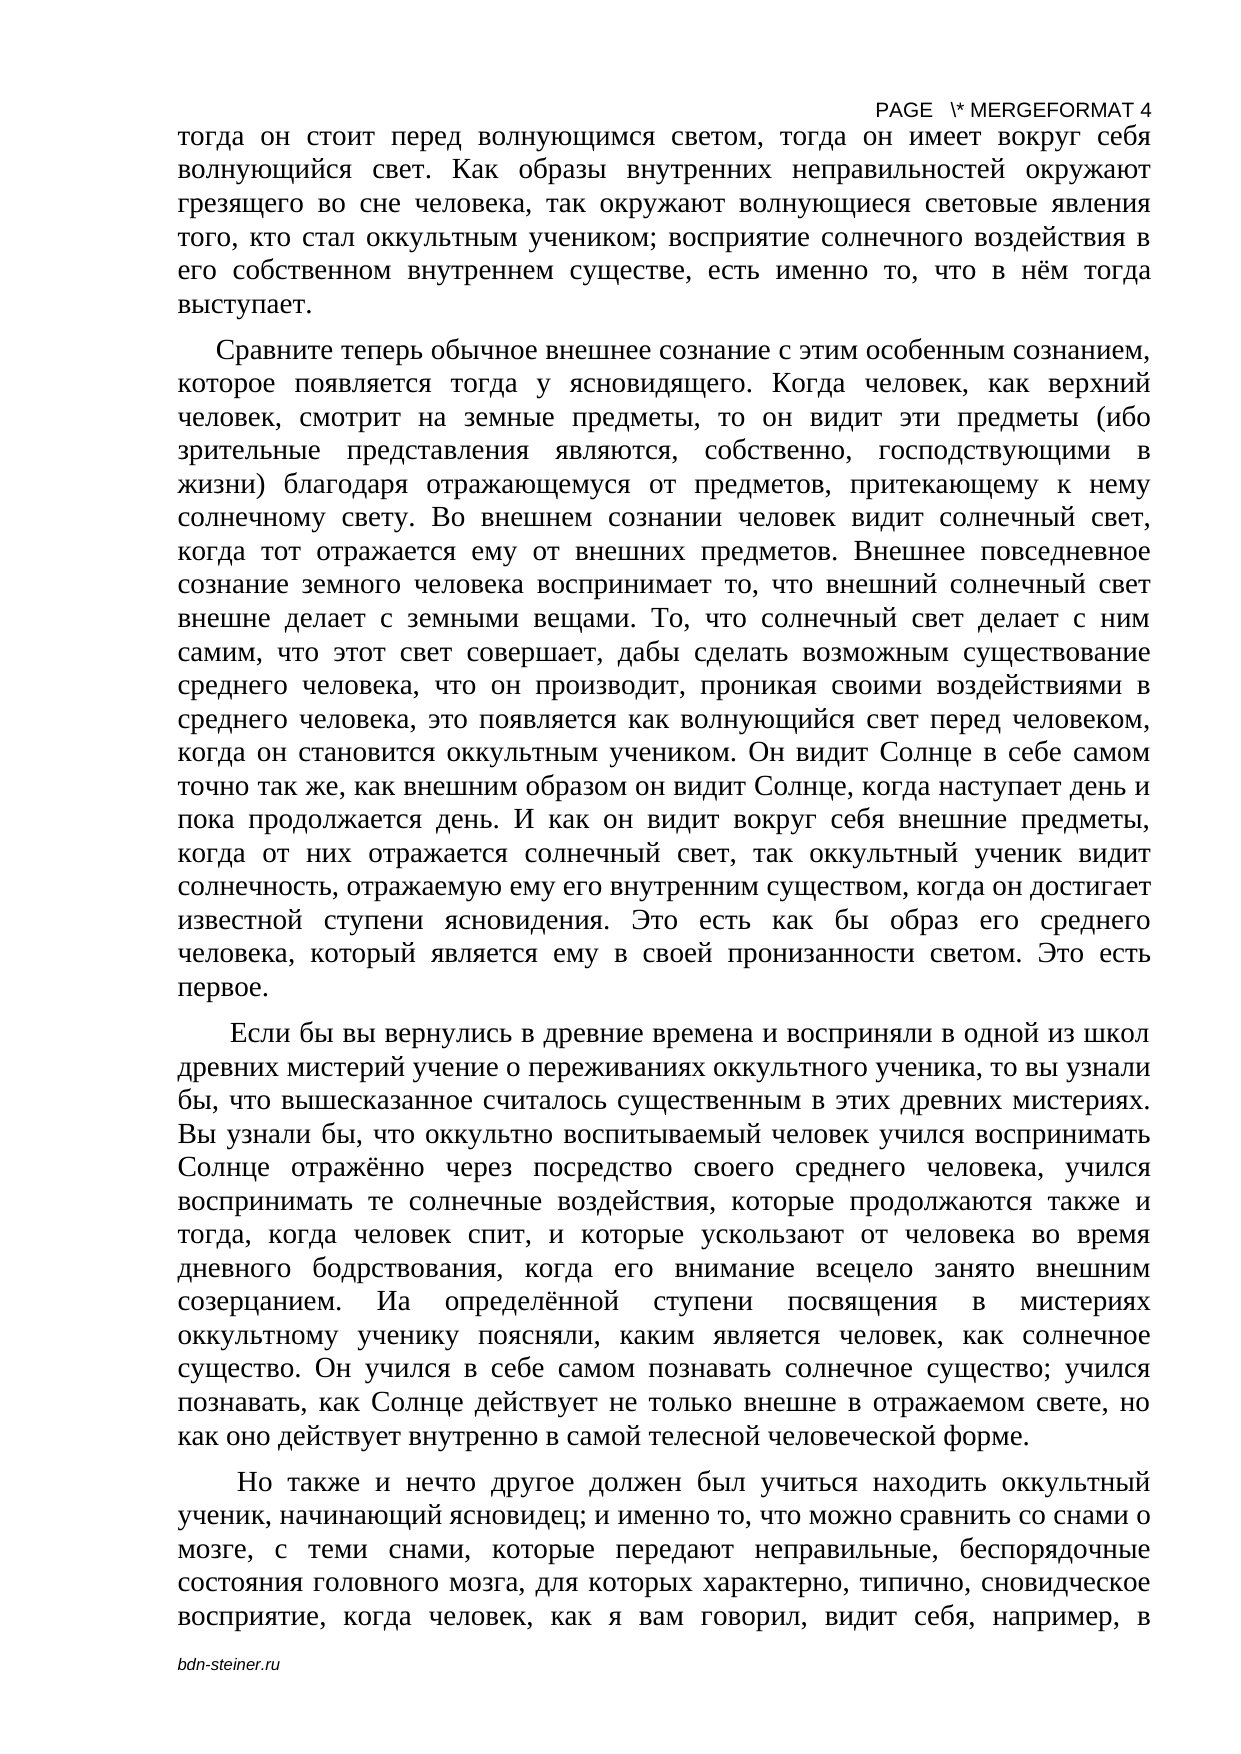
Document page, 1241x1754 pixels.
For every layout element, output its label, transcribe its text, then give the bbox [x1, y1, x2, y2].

text Сравните теперь обычное внешнее сознание с этим особенным сознанием, которое появляется тогда у ясновидящего. Когда человек, как верхний человек, смотрит на земные предметы, то он видит эти предметы (ибо зрительные представления являются, собственно, господствующими в жизни) благодаря отражающемуся от предметов, притекающему к нему солнечному свету. Во внешнем сознании человек видит солнечный свет, когда тот отражается ему от внешних предметов. Внешнее повседневное сознание земного человека воспринимает то, что внешний солнечный свет внешне делает с земными вещами. То, что солнечный свет делает с ним самим, что этот свет совершает, дабы сделать возможным существование среднего человека, что он производит, проникая своими воздействиями в среднего человека, это появляется как волнующийся свет перед человеком, когда он становится оккультным учеником. Он видит Солнце в себе самом точно так же, как внешним образом он видит Солнце, когда наступает день и пока продолжается день. И как он видит вокруг себя внешние предметы, когда от них отражается солнечный свет, так оккультный ученик видит солнечность, отражаемую ему его внутренним существом, когда он достигает известной ступени ясновидения. Это есть как бы образ его среднего человека, который является ему в своей пронизанности светом. Это есть первое. [177, 332, 1152, 1003]
text Но также и нечто другое должен был учиться находить оккультный ученик, начинающий ясновидец; и именно то, что можно сравнить со снами о мозге, с теми снами, которые передают неправильные, беспорядочные состояния головного мозга, для которых характерно, типично, сновидческое восприятие, когда человек, как я вам говорил, видит себя, например, в [177, 1464, 1152, 1631]
text тогда он стоит перед волнующимся светом, тогда он имеет вокруг себя волнующийся свет. Как образы внутренних неправильностей окружают грезящего во сне человека, так окружают волнующиеся световые явления того, кто стал оккультным учеником; восприятие солнечного воздействия в его собственном внутреннем существе, есть именно то, что в нём тогда выступает. [177, 118, 1152, 319]
text Если бы вы вернулись в древние времена и восприняли в одной из школ древних мистерий учение о переживаниях оккультного ученика, то вы узнали бы, что вышесказанное считалось существенным в этих древних мистериях. Вы узнали бы, что оккультно воспитываемый человек учился воспринимать Солнце отражённо через посредство своего среднего человека, учился воспринимать те солнечные воздействия, которые продолжаются также и тогда, когда человек спит, и которые ускользают от человека во время дневного бодрствования, когда его внимание всецело занято внешним созерцанием. Иа определённой ступени посвящения в мистериях оккультному ученику поясняли, каким является человек, как солнечное существо. Он учился в себе самом познавать солнечное существо; учился познавать, как Солнце действует не только внешне в отражаемом свете, но как оно действует внутренно в самой телесной человеческой форме. [177, 1015, 1152, 1451]
